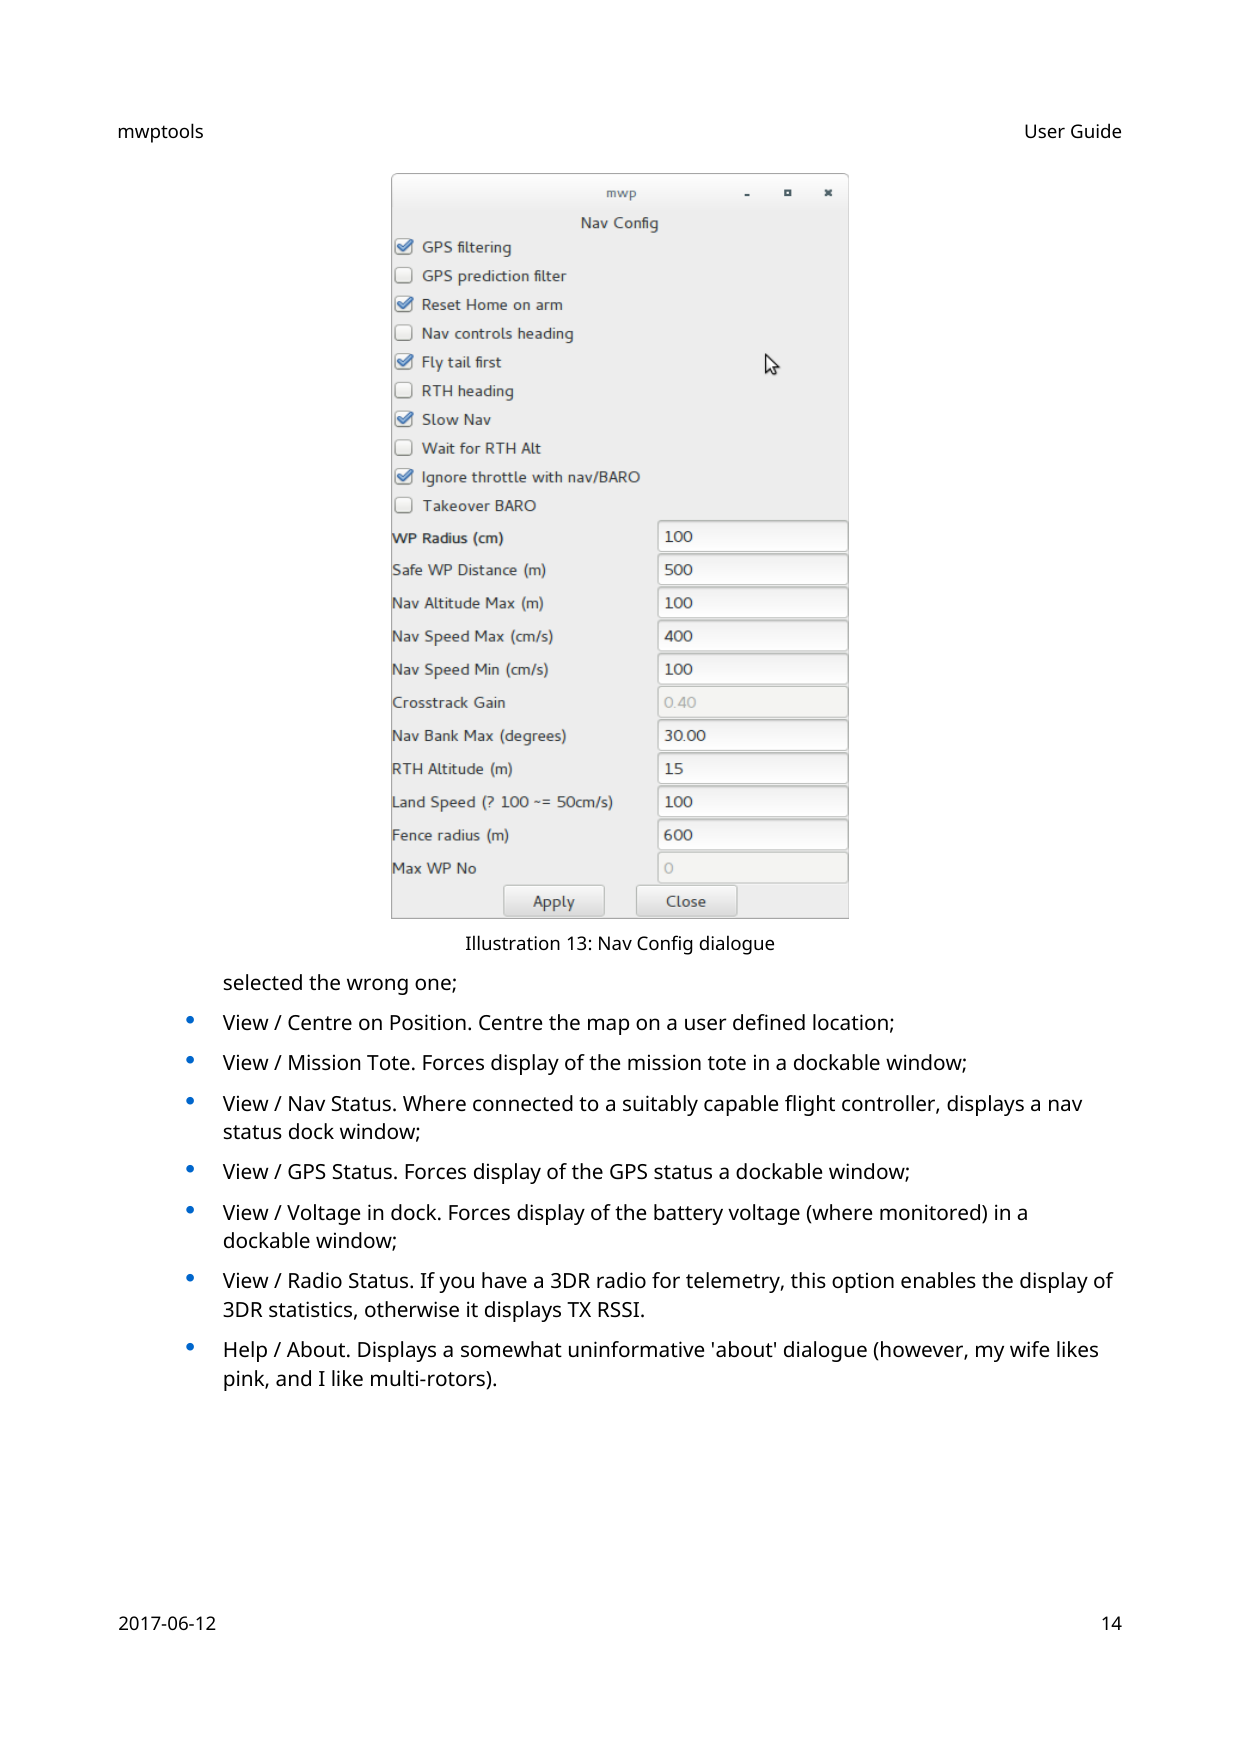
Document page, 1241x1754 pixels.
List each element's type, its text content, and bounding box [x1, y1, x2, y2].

list View / Mission Tote. Forces display of the mission tote in a dockable window; [185, 1048, 1122, 1077]
list selected the wrong one; [185, 919, 1122, 996]
list View / GPS Status. Forces display of the GPS status a dockable window; [185, 1157, 1122, 1186]
list View / Centre on Position. Centre the map on a user defined location; [185, 1008, 1122, 1036]
list View / Voltage in dock. Forces display of the battery voltage (where monitored) in a dockable window; [185, 1198, 1122, 1254]
list View / Radio Status. If you have a 3DR radio for telemetry, this option enables the display of 3DR statistics, otherwise it displays TX RSSI. [185, 1266, 1122, 1323]
list Illustration 13: Nav Config dialogue [391, 919, 849, 956]
list View / Nav Status. Where connected to a suitably capable flight controller, displays a nav status dock window; [185, 1089, 1122, 1146]
picture [391, 173, 849, 919]
list Help / About. Displays a somewhat uninformative 'about' dialogue (however, my wife likes pink, and I like multi-rotors). [185, 1335, 1122, 1392]
